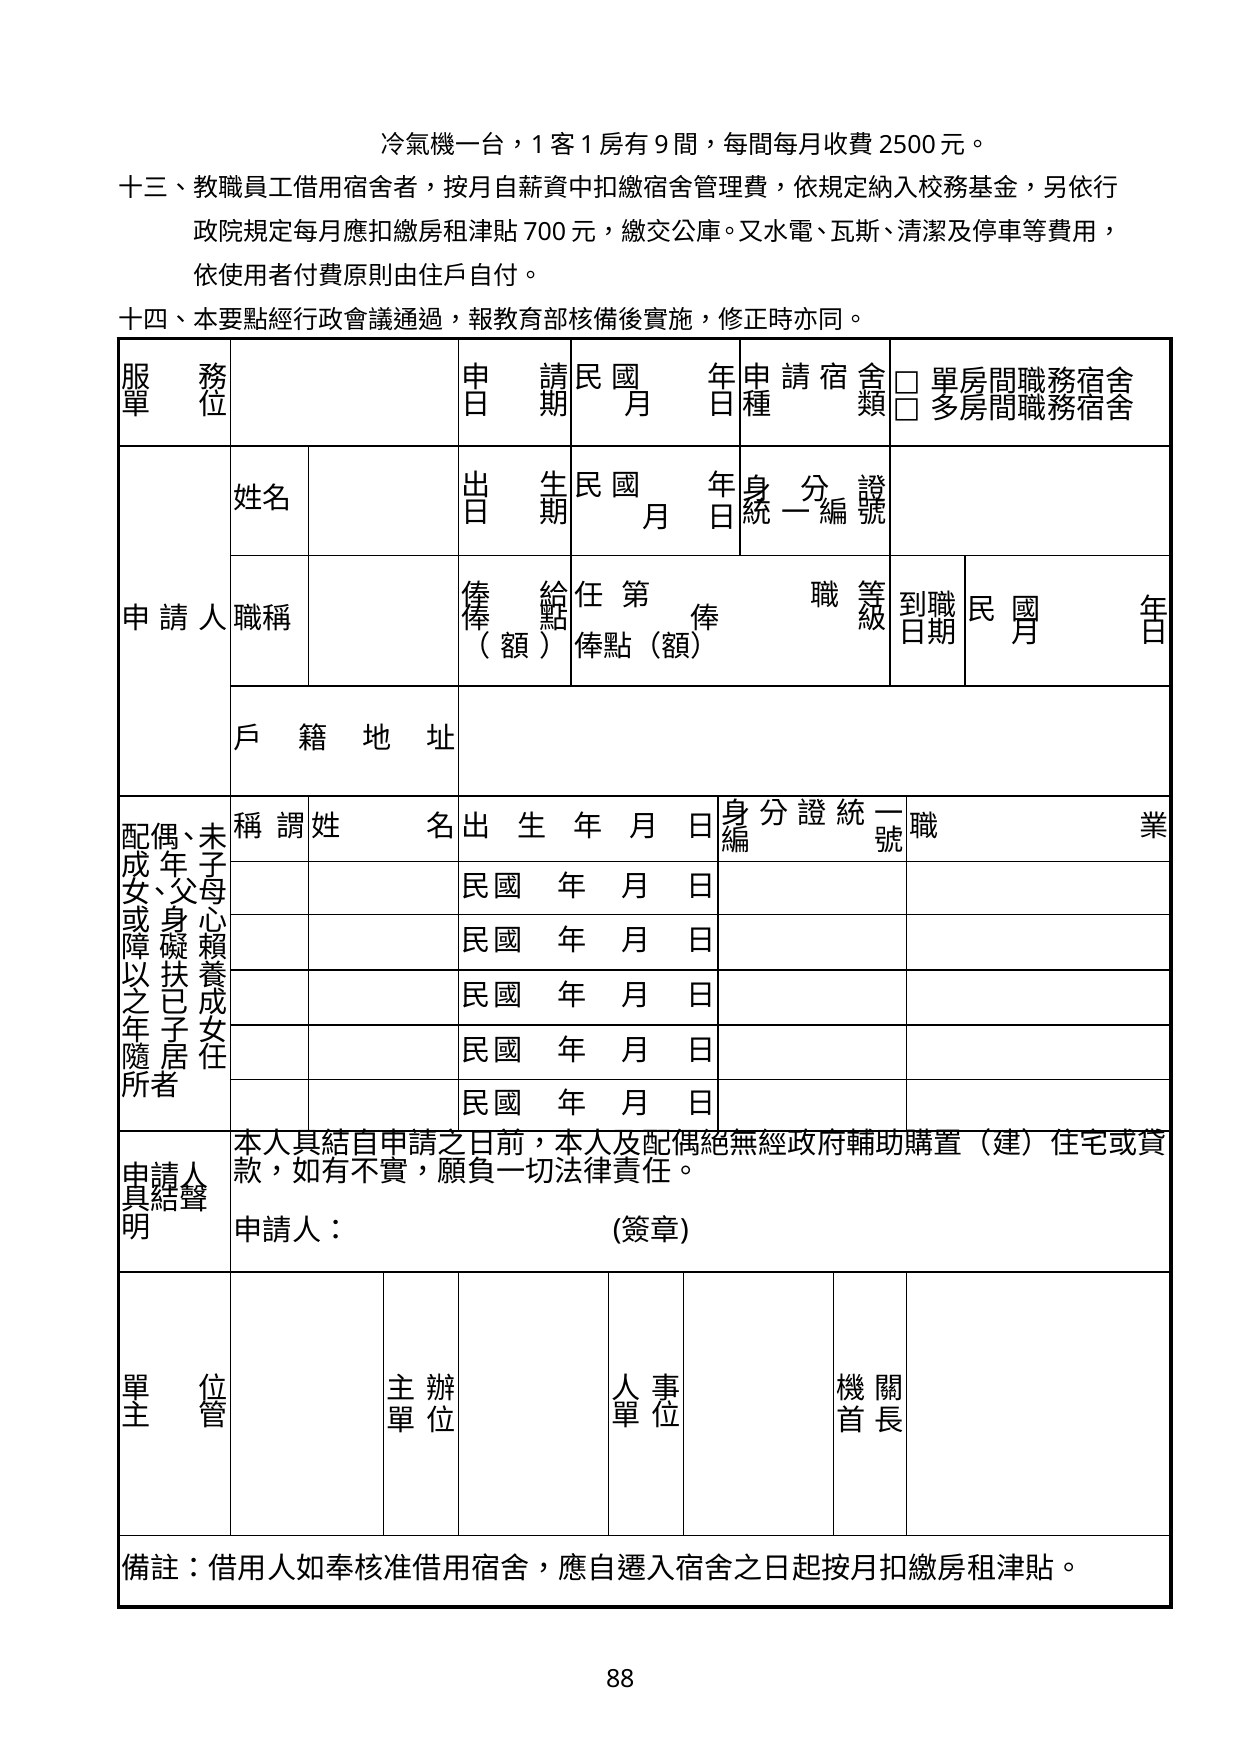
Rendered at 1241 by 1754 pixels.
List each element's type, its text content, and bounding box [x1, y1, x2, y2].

text 十三、教職員工借用宿舍者，按月自薪資中扣繳宿舍管理費，依規定納入校務基金，另依行政院規定每月應扣繳房租津貼700元，繳交公庫。又水電、瓦斯、清潔及停車等費用，依使用者付費原則由住戶自付。 [118, 162, 1122, 293]
table_cell [309, 447, 458, 555]
table_cell 單位 主管 [120, 1273, 230, 1534]
table_header 服務 單位 [120, 340, 230, 445]
table_cell [231, 915, 308, 969]
table_cell 民國 年 月 日 [459, 1080, 717, 1130]
table_cell 職業 [907, 797, 1169, 861]
table_cell 身分證 統一編號 [741, 447, 889, 555]
table_cell [459, 687, 1169, 795]
table_cell 機關首長 [834, 1273, 906, 1534]
table_cell 出生 日期 [459, 447, 570, 555]
table_cell [309, 556, 458, 685]
table_cell [231, 1080, 308, 1130]
table_cell [684, 1273, 833, 1534]
table_cell [907, 971, 1169, 1024]
table_header [231, 340, 458, 445]
table_cell 民國 年 月 日 [459, 971, 717, 1024]
table_cell [907, 1026, 1169, 1078]
table_cell [719, 915, 906, 969]
table_cell 申請人 [120, 447, 230, 795]
table_cell [309, 1026, 458, 1078]
table_cell 俸給 俸點（額） [459, 556, 570, 685]
table_cell [907, 915, 1169, 969]
table_cell [309, 1080, 458, 1130]
table_cell 民國 年 月 日 [459, 915, 717, 969]
table_header 單房間職務宿舍 多房間職務宿舍 [891, 340, 1169, 445]
table_cell [719, 1080, 906, 1130]
table_cell 備註：借用人如奉核准借用宿舍，應自遷入宿舍之日起按月扣繳房租津貼。 [120, 1536, 1169, 1605]
table_cell [719, 1026, 906, 1078]
table_cell 姓名 [309, 797, 458, 861]
table_cell [907, 1273, 1169, 1534]
table_cell 稱謂 [231, 797, 308, 861]
text 冷氣機一台，1客1房有9間，每間每月收費2500元。 [118, 118, 1122, 162]
table_cell 民國 年 月 日 [459, 1026, 717, 1078]
table_cell 身分證統一 編號 [719, 797, 906, 861]
table_cell [459, 1273, 608, 1534]
table_header 申請 日期 [459, 340, 570, 445]
table_cell 任第 職等 俸 級 俸點（額） [572, 556, 889, 685]
text 十四、本要點經行政會議通過，報教育部核備後實施，修正時亦同。 [118, 293, 1122, 337]
table_cell [309, 971, 458, 1024]
table_cell 出生年月日 [459, 797, 717, 861]
table_cell [231, 862, 308, 914]
table_cell [907, 1080, 1169, 1130]
table_cell 本人具結自申請之日前，本人及配偶絕無經政府輔助購置（建）住宅或貸款，如有不實，願負一切法律責任。 申請人： (簽章) [231, 1132, 1169, 1271]
table_cell 戶籍地址 [231, 687, 458, 795]
table_cell [309, 915, 458, 969]
table_cell 民國 年 月 日 [459, 862, 717, 914]
table_cell 申請人 具結聲明 [120, 1132, 230, 1271]
table_cell 職稱 [231, 556, 308, 685]
table_cell [231, 1026, 308, 1078]
table_cell 人事單位 [609, 1273, 683, 1534]
table_header 民國 年 月 日 [572, 340, 739, 445]
table_cell [907, 862, 1169, 914]
table_cell 民國 年 月 日 [966, 556, 1169, 685]
table_cell 配偶、未成年子女、父母或身心障礙賴以扶養之已成年子女隨居任所者 [120, 797, 230, 1130]
table_cell [891, 447, 1169, 555]
table_cell [719, 971, 906, 1024]
table_header 申請宿舍 種類 [741, 340, 889, 445]
table_cell [309, 862, 458, 914]
table_cell 姓名 [231, 447, 308, 555]
table_cell [719, 862, 906, 914]
table_cell [231, 1273, 383, 1534]
table_cell [231, 971, 308, 1024]
table_cell 民國 年 月 日 [572, 447, 739, 555]
table_cell 主辦單位 [384, 1273, 458, 1534]
table_cell 到職日期 [891, 556, 964, 685]
